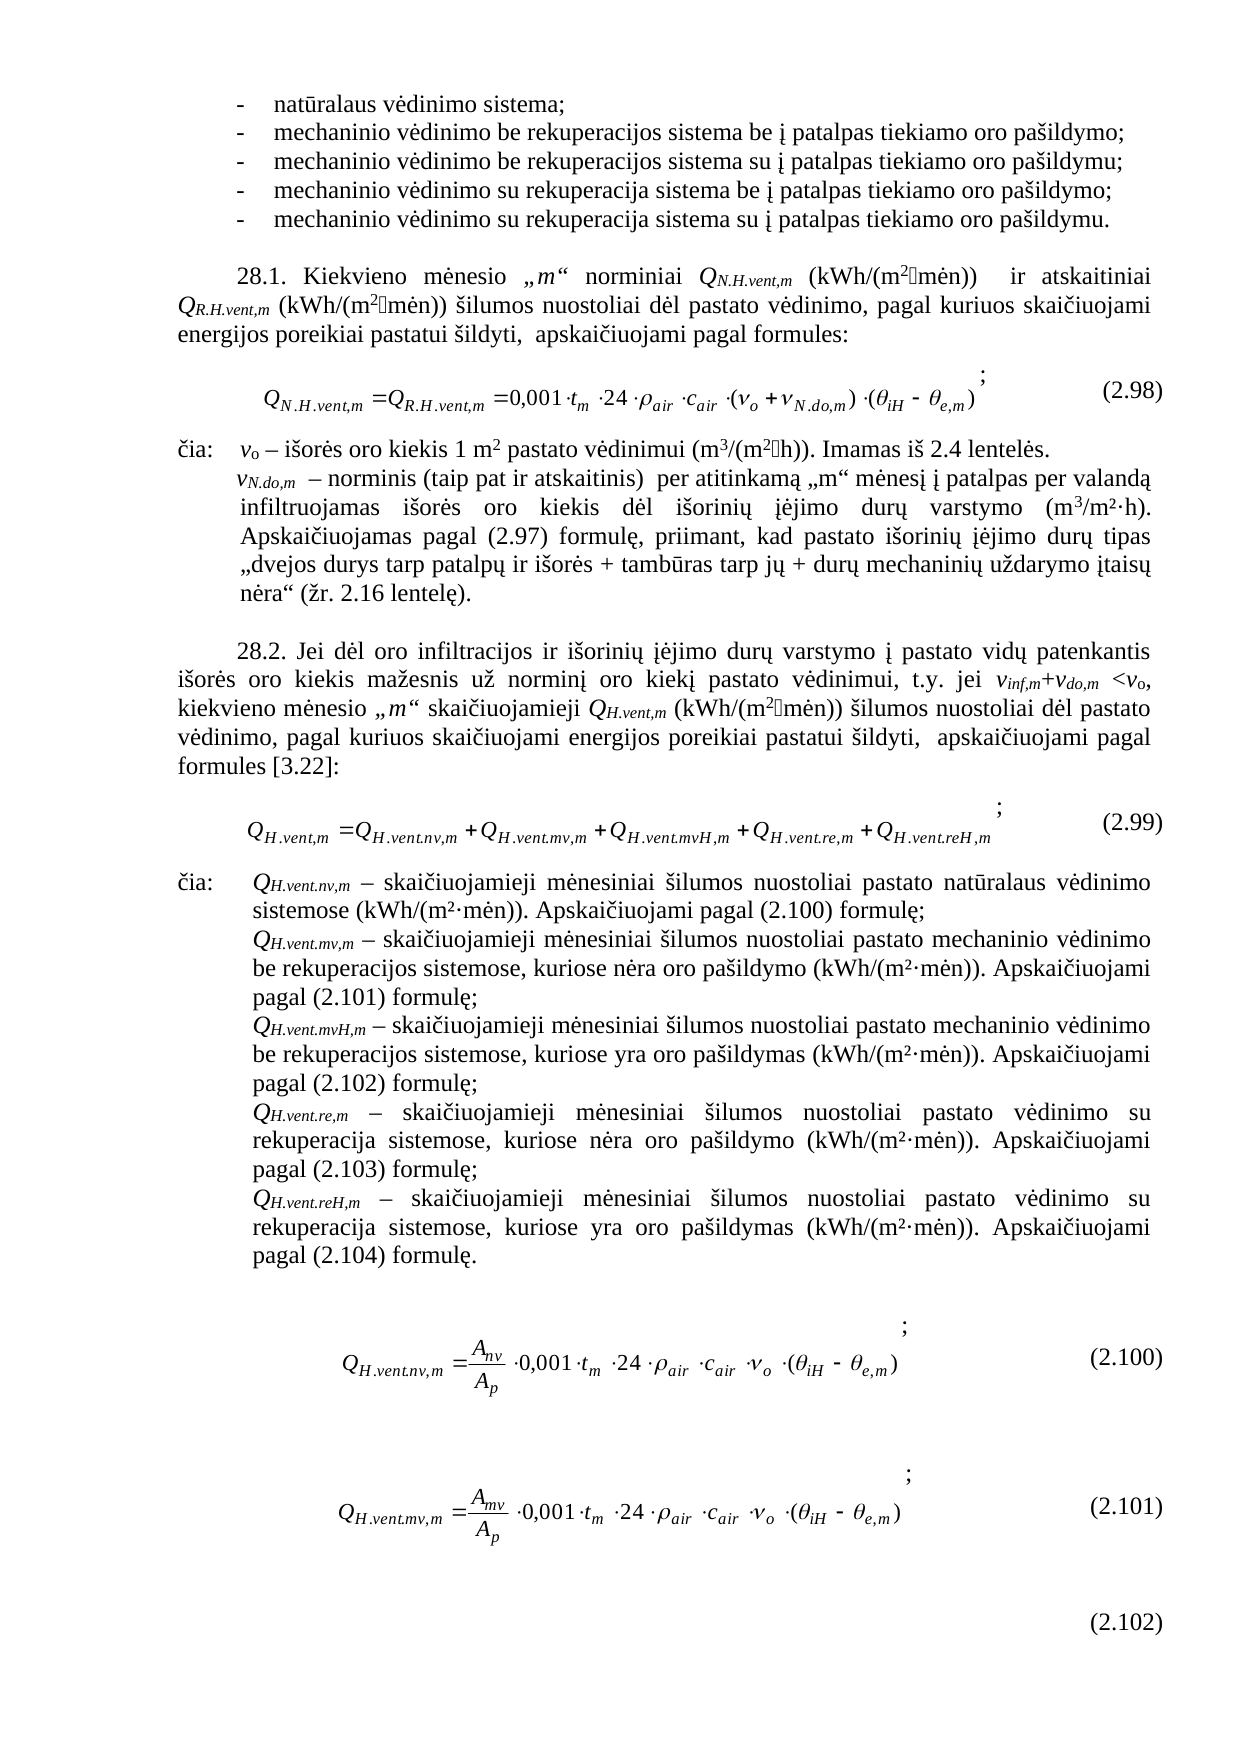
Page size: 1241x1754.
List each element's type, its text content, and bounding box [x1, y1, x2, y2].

text čia: QH.vent.nv,m – skaičiuojamieji mėnesiniai šilumos nuostoliai pastato natūralaus vėdinimo sistemose (kWh/(m²·mėn)). Apskaičiuojami pagal (2.100) formulę; [177, 867, 1152, 924]
text - mechaninio vėdinimo be rekuperacijos sistema be į patalpas tiekiamo oro pašildymo; [236, 117, 1152, 146]
table_header [177, 1595, 1070, 1650]
text - natūralaus vėdinimo sistema; [236, 89, 1152, 117]
text QH.vent.re,m – skaičiuojamieji mėnesiniai šilumos nuostoliai pastato vėdinimo su rekuperacija sistemose, kuriose nėra oro pašildymo (kWh/(m²·mėn)). Apskaičiuojami pagal (2.103) formulę; [252, 1097, 1152, 1183]
text 28.1. Kiekvieno mėnesio „m“ norminiai QN.H.vent,m (kWh/(m2mėn)) ir atskaitiniai QR.H.vent,m (kWh/(m2mėn)) šilumos nuostoliai dėl pastato vėdinimo, pagal kuriuos skaičiuojami energijos poreikiai pastatui šildyti, apskaičiuojami pagal formules: [177, 261, 1152, 347]
text QH.vent.mvH,m – skaičiuojamieji mėnesiniai šilumos nuostoliai pastato mechaninio vėdinimo be rekuperacijos sistemose, kuriose yra oro pašildymas (kWh/(m²·mėn)). Apskaičiuojami pagal (2.102) formulę; [252, 1010, 1152, 1097]
table_header (2.99) [1070, 780, 1174, 867]
text - mechaninio vėdinimo be rekuperacijos sistema su į patalpas tiekiamo oro pašildymu; [236, 146, 1152, 175]
table_header ; [177, 348, 1070, 434]
table_header ; [177, 1298, 1070, 1418]
table_header ; [177, 1446, 1070, 1566]
text QH.vent.mv,m – skaičiuojamieji mėnesiniai šilumos nuostoliai pastato mechaninio vėdinimo be rekuperacijos sistemose, kuriose nėra oro pašildymo (kWh/(m²·mėn)). Apskaičiuojami pagal (2.101) formulę; [252, 924, 1152, 1010]
table_header (2.101) [1070, 1446, 1174, 1566]
table_header ; [177, 780, 1070, 867]
table_header (2.100) [1070, 1298, 1174, 1418]
text - mechaninio vėdinimo su rekuperacija sistema su į patalpas tiekiamo oro pašildymu. [236, 204, 1152, 232]
text νN.do,m – norminis (taip pat ir atskaitinis) per atitinkamą „m“ mėnesį į patalpas per valandą infiltruojamas išorės oro kiekis dėl išorinių įėjimo durų varstymo (m3/m²·h). Apskaičiuojamas pagal (2.97) formulę, priimant, kad pastato išorinių įėjimo durų tipas „dvejos durys tarp patalpų ir išorės + tambūras tarp jų + durų mechaninių uždarymo įtaisų nėra“ (žr. 2.16 lentelę). [236, 463, 1152, 607]
text QH.vent.reH,m – skaičiuojamieji mėnesiniai šilumos nuostoliai pastato vėdinimo su rekuperacija sistemose, kuriose yra oro pašildymas (kWh/(m²·mėn)). Apskaičiuojami pagal (2.104) formulę. [252, 1183, 1152, 1269]
table_header (2.98) [1070, 348, 1174, 434]
text 28.2. Jei dėl oro infiltracijos ir išorinių įėjimo durų varstymo į pastato vidų patenkantis išorės oro kiekis mažesnis už norminį oro kiekį pastato vėdinimui, t.y. jei νinf,m+νdo,m <vo, kiekvieno mėnesio „m“ skaičiuojamieji QH.vent,m (kWh/(m2mėn)) šilumos nuostoliai dėl pastato vėdinimo, pagal kuriuos skaičiuojami energijos poreikiai pastatui šildyti, apskaičiuojami pagal formules [3.22]: [177, 636, 1152, 779]
text čia: vo – išorės oro kiekis 1 m2 pastato vėdinimui (m3/(m2h)). Imamas iš 2.4 lentelės. [177, 434, 1152, 463]
text - mechaninio vėdinimo su rekuperacija sistema be į patalpas tiekiamo oro pašildymo; [236, 175, 1152, 204]
table_header (2.102) [1070, 1595, 1174, 1650]
